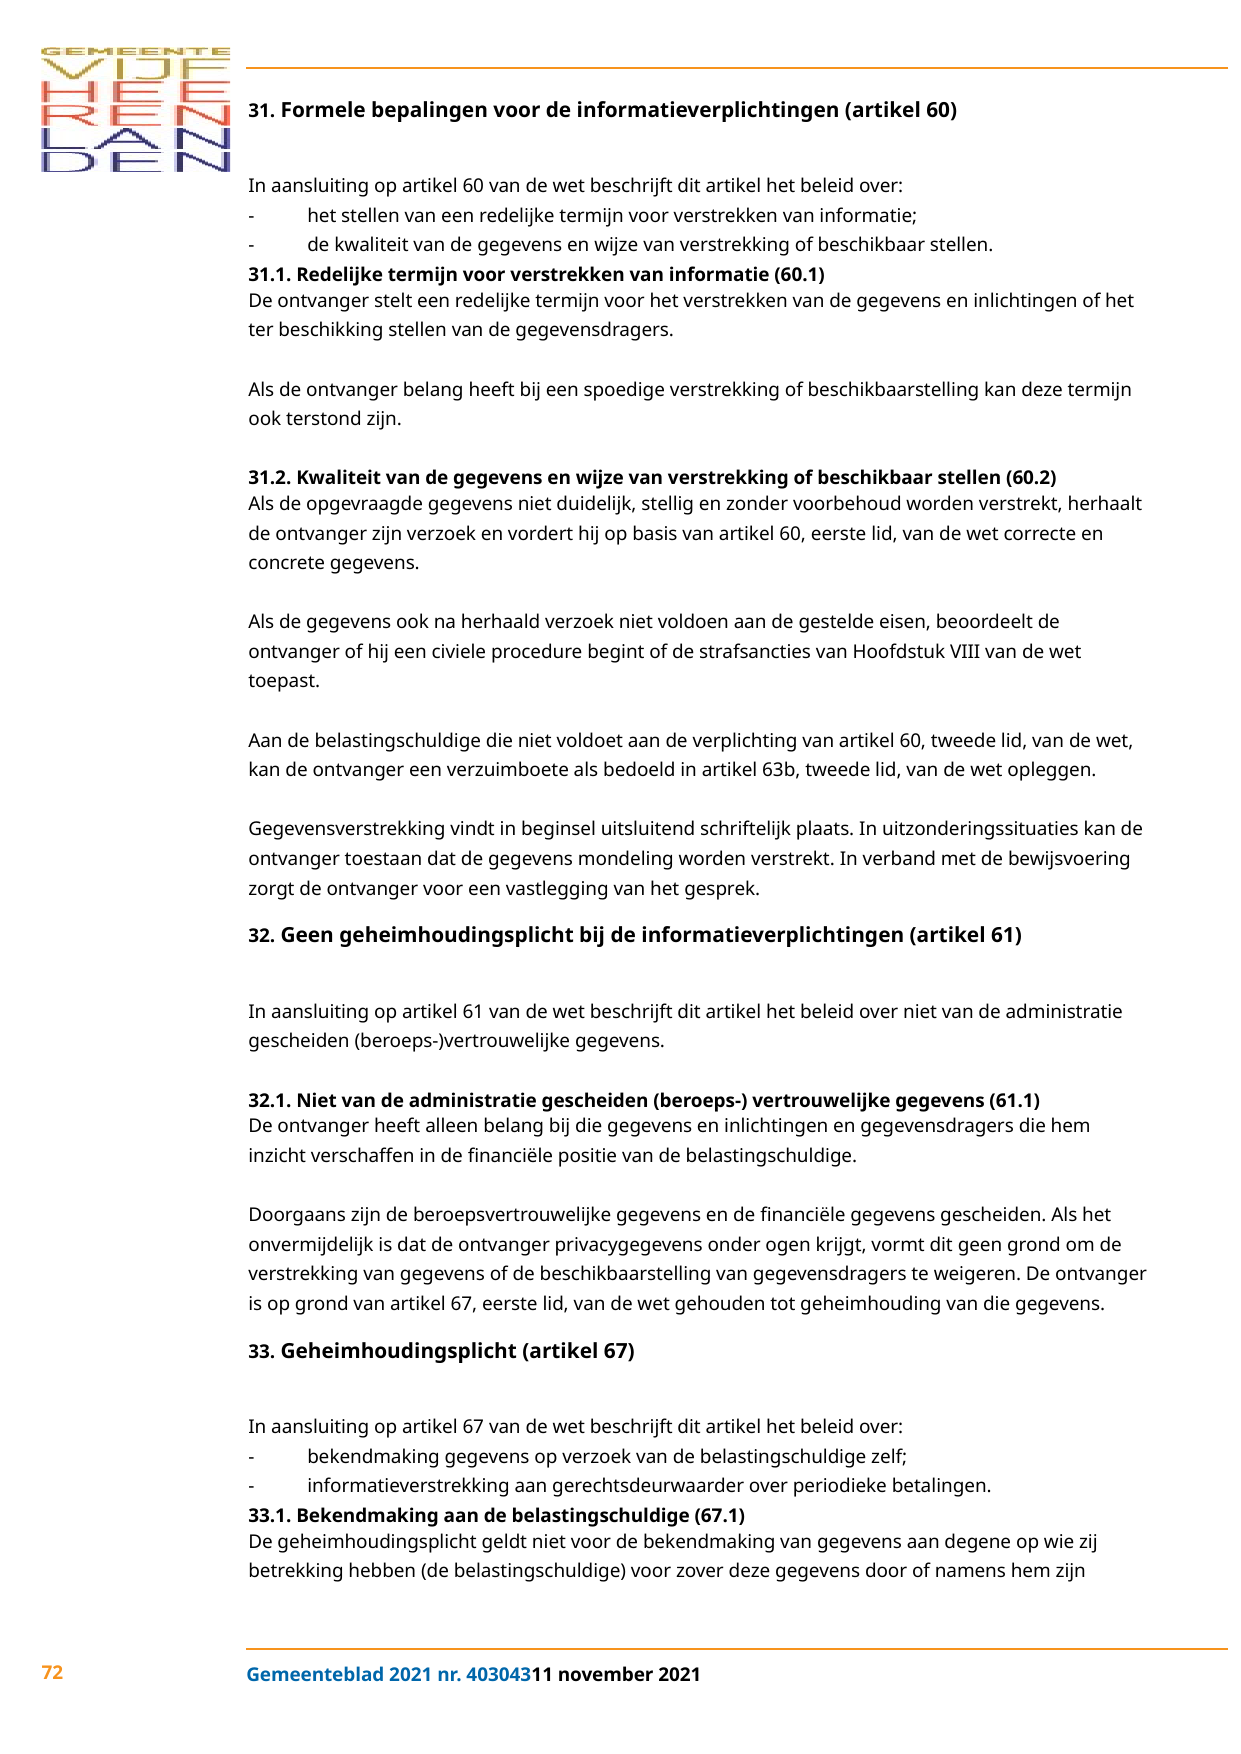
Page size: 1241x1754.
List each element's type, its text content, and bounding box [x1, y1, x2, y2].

list het stellen van een redelijke termijn voor verstrekken van informatie; [248, 202, 1152, 228]
text De ontvanger stelt een redelijke termijn voor het verstrekken van de gegevens en inlichtingen of het ter beschikking stellen van de gegevensdragers. [248, 287, 1152, 342]
text 33. Geheimhoudingsplicht (artikel 67) [248, 1336, 1152, 1364]
text In aansluiting op artikel 60 van de wet beschrijft dit artikel het beleid over: [248, 172, 1152, 198]
text In aansluiting op artikel 67 van de wet beschrijft dit artikel het beleid over: [248, 1413, 1152, 1439]
list de kwaliteit van de gegevens en wijze van verstrekking of beschikbaar stellen. [248, 232, 1152, 257]
text Aan de belastingschuldige die niet voldoet aan de verplichting van artikel 60, tweede lid, van de wet, kan de ontvanger een verzuimboete als bedoeld in artikel 63b, tweede lid, van de wet opleggen. [248, 727, 1152, 782]
text Gegevensverstrekking vindt in beginsel uitsluitend schriftelijk plaats. In uitzonderingssituaties kan de ontvanger toestaan dat de gegevens mondeling worden verstrekt. In verband met de bewijsvoering zorgt de ontvanger voor een vastlegging van het gesprek. [248, 816, 1152, 901]
list informatieverstrekking aan gerechtsdeurwaarder over periodieke betalingen. [248, 1473, 1152, 1498]
text In aansluiting op artikel 61 van de wet beschrijft dit artikel het beleid over niet van de administratie gescheiden (beroeps-)vertrouwelijke gegevens. [248, 998, 1152, 1053]
text 31.1. Redelijke termijn voor verstrekken van informatie (60.1) [248, 261, 1152, 287]
text 33.1. Bekendmaking aan de belastingschuldige (67.1) [248, 1502, 1152, 1528]
text 31.2. Kwaliteit van de gegevens en wijze van verstrekking of beschikbaar stellen (60.2) [248, 464, 1152, 490]
text 32.1. Niet van de administratie gescheiden (beroeps-) vertrouwelijke gegevens (61.1) [248, 1087, 1152, 1113]
text Doorgaans zijn de beroepsvertrouwelijke gegevens en de financiële gegevens gescheiden. Als het onvermijdelijk is dat de ontvanger privacygegevens onder ogen krijgt, vormt dit geen grond om de verstrekking van gegevens of de beschikbaarstelling van gegevensdragers te weigeren. De ontvanger is op grond van artikel 67, eerste lid, van de wet gehouden tot geheimhouding van die gegevens. [248, 1201, 1152, 1316]
text De geheimhoudingsplicht geldt niet voor de bekendmaking van gegevens aan degene op wie zij betrekking hebben (de belastingschuldige) voor zover deze gegevens door of namens hem zijn [248, 1528, 1152, 1583]
text De ontvanger heeft alleen belang bij die gegevens en inlichtingen en gegevensdragers die hem inzicht verschaffen in de financiële positie van de belastingschuldige. [248, 1113, 1152, 1168]
text Als de ontvanger belang heeft bij een spoedige verstrekking of beschikbaarstelling kan deze termijn ook terstond zijn. [248, 376, 1152, 431]
text Als de gegevens ook na herhaald verzoek niet voldoen aan de gestelde eisen, beoordeelt de ontvanger of hij een civiele procedure begint of de strafsancties van Hoofdstuk VIII van de wet toepast. [248, 608, 1152, 693]
text 31. Formele bepalingen voor de informatieverplichtingen (artikel 60) [248, 95, 1152, 123]
text 32. Geen geheimhoudingsplicht bij de informatieverplichtingen (artikel 61) [248, 920, 1152, 949]
list bekendmaking gegevens op verzoek van de belastingschuldige zelf; [248, 1443, 1152, 1469]
picture [41, 47, 231, 172]
text Als de opgevraagde gegevens niet duidelijk, stellig en zonder voorbehoud worden verstrekt, herhaalt de ontvanger zijn verzoek en vordert hij op basis van artikel 60, eerste lid, van de wet correcte en concrete gegevens. [248, 490, 1152, 575]
